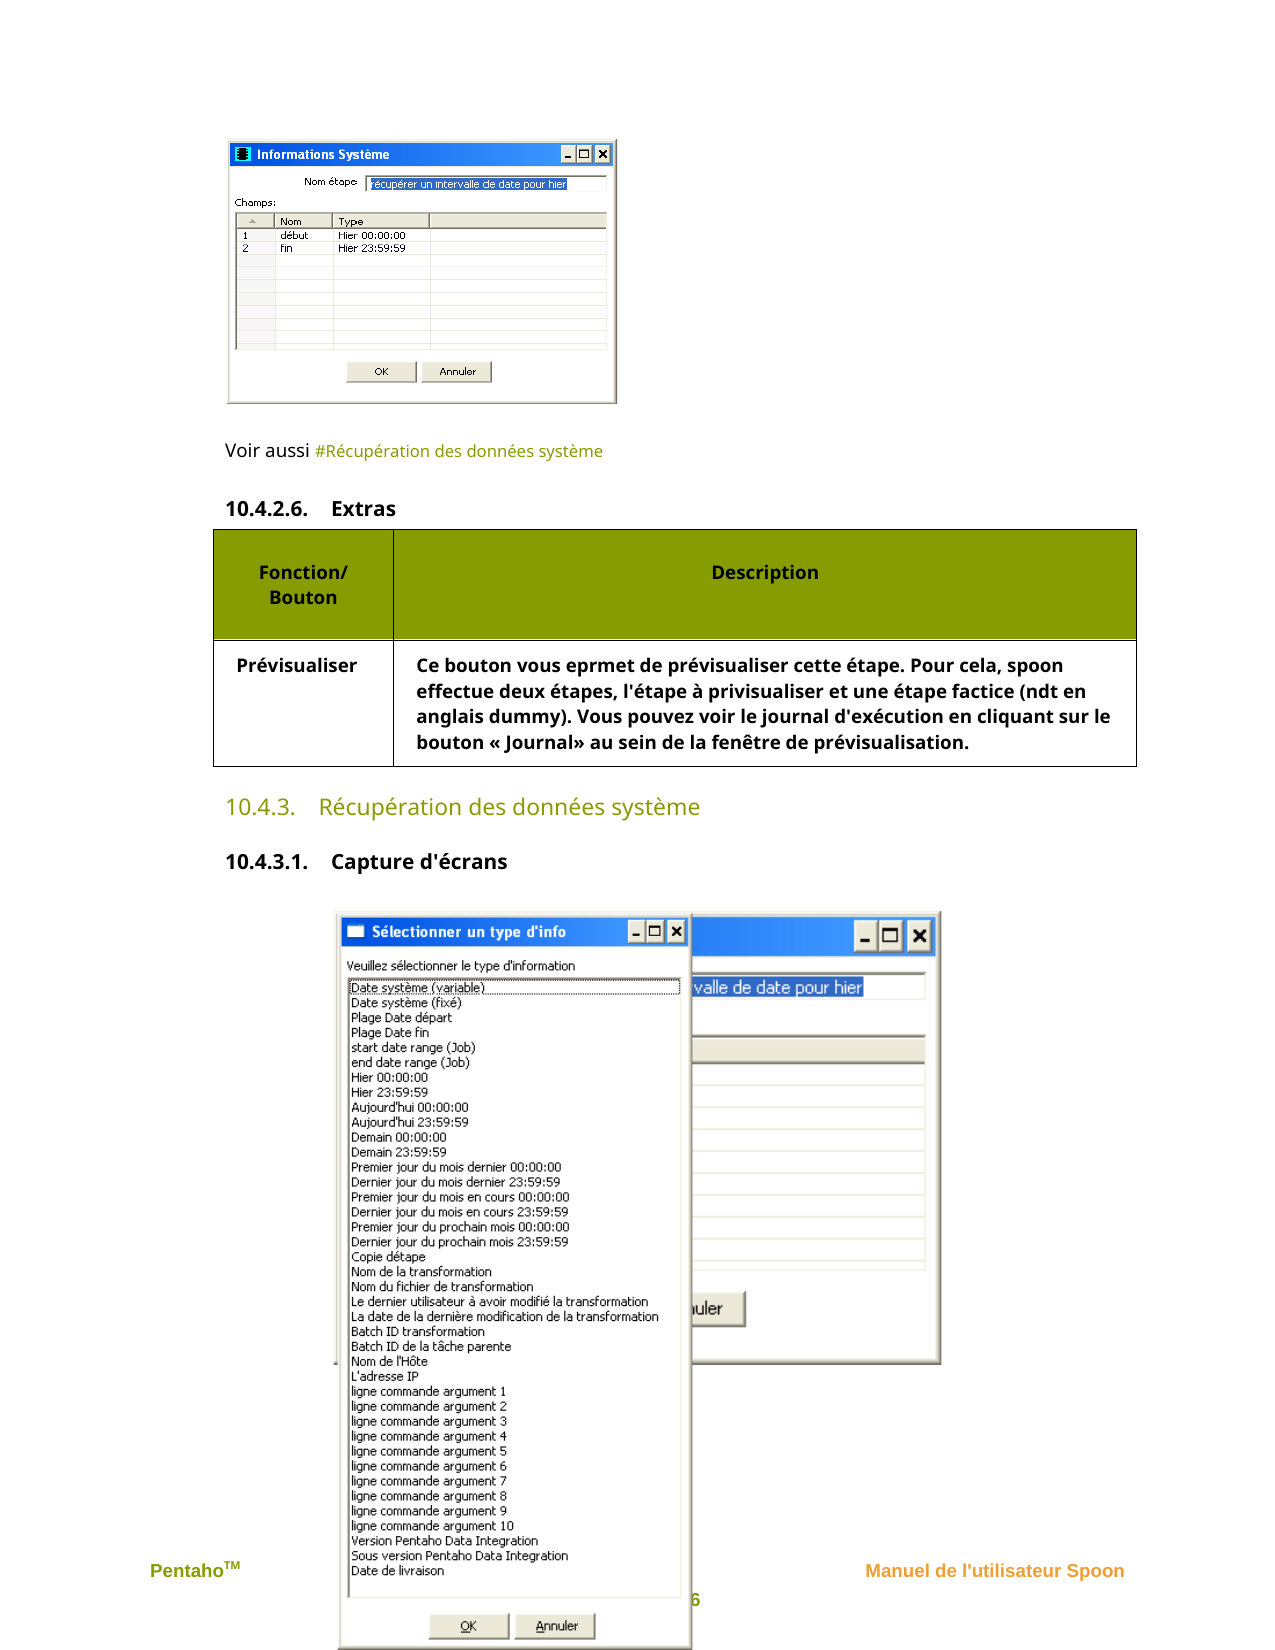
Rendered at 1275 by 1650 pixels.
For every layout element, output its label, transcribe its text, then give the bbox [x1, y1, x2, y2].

subtitle Capture d'écrans [225, 846, 1125, 876]
table_cell Ce bouton vous eprmet de prévisualiser cette étape. Pour cela, spoon effectue deux étapes, l'étape à privisualiser et une étape factice (ndt en anglais dummy). Vous pouvez voir le journal d'exécution en cliquant sur le bouton « Journal» au sein de la fenêtre de prévisualisation. [394, 641, 1136, 766]
picture [333, 911, 942, 1650]
table_header Description [394, 530, 1136, 639]
table_cell Prévisualiser [214, 641, 393, 766]
table_header Fonction/Bouton [214, 530, 393, 639]
subtitle Récupération des données système [225, 792, 1125, 821]
picture [226, 139, 618, 404]
text Voir aussi #Récupération des données système [225, 438, 1125, 464]
subtitle Extras [225, 493, 1125, 522]
